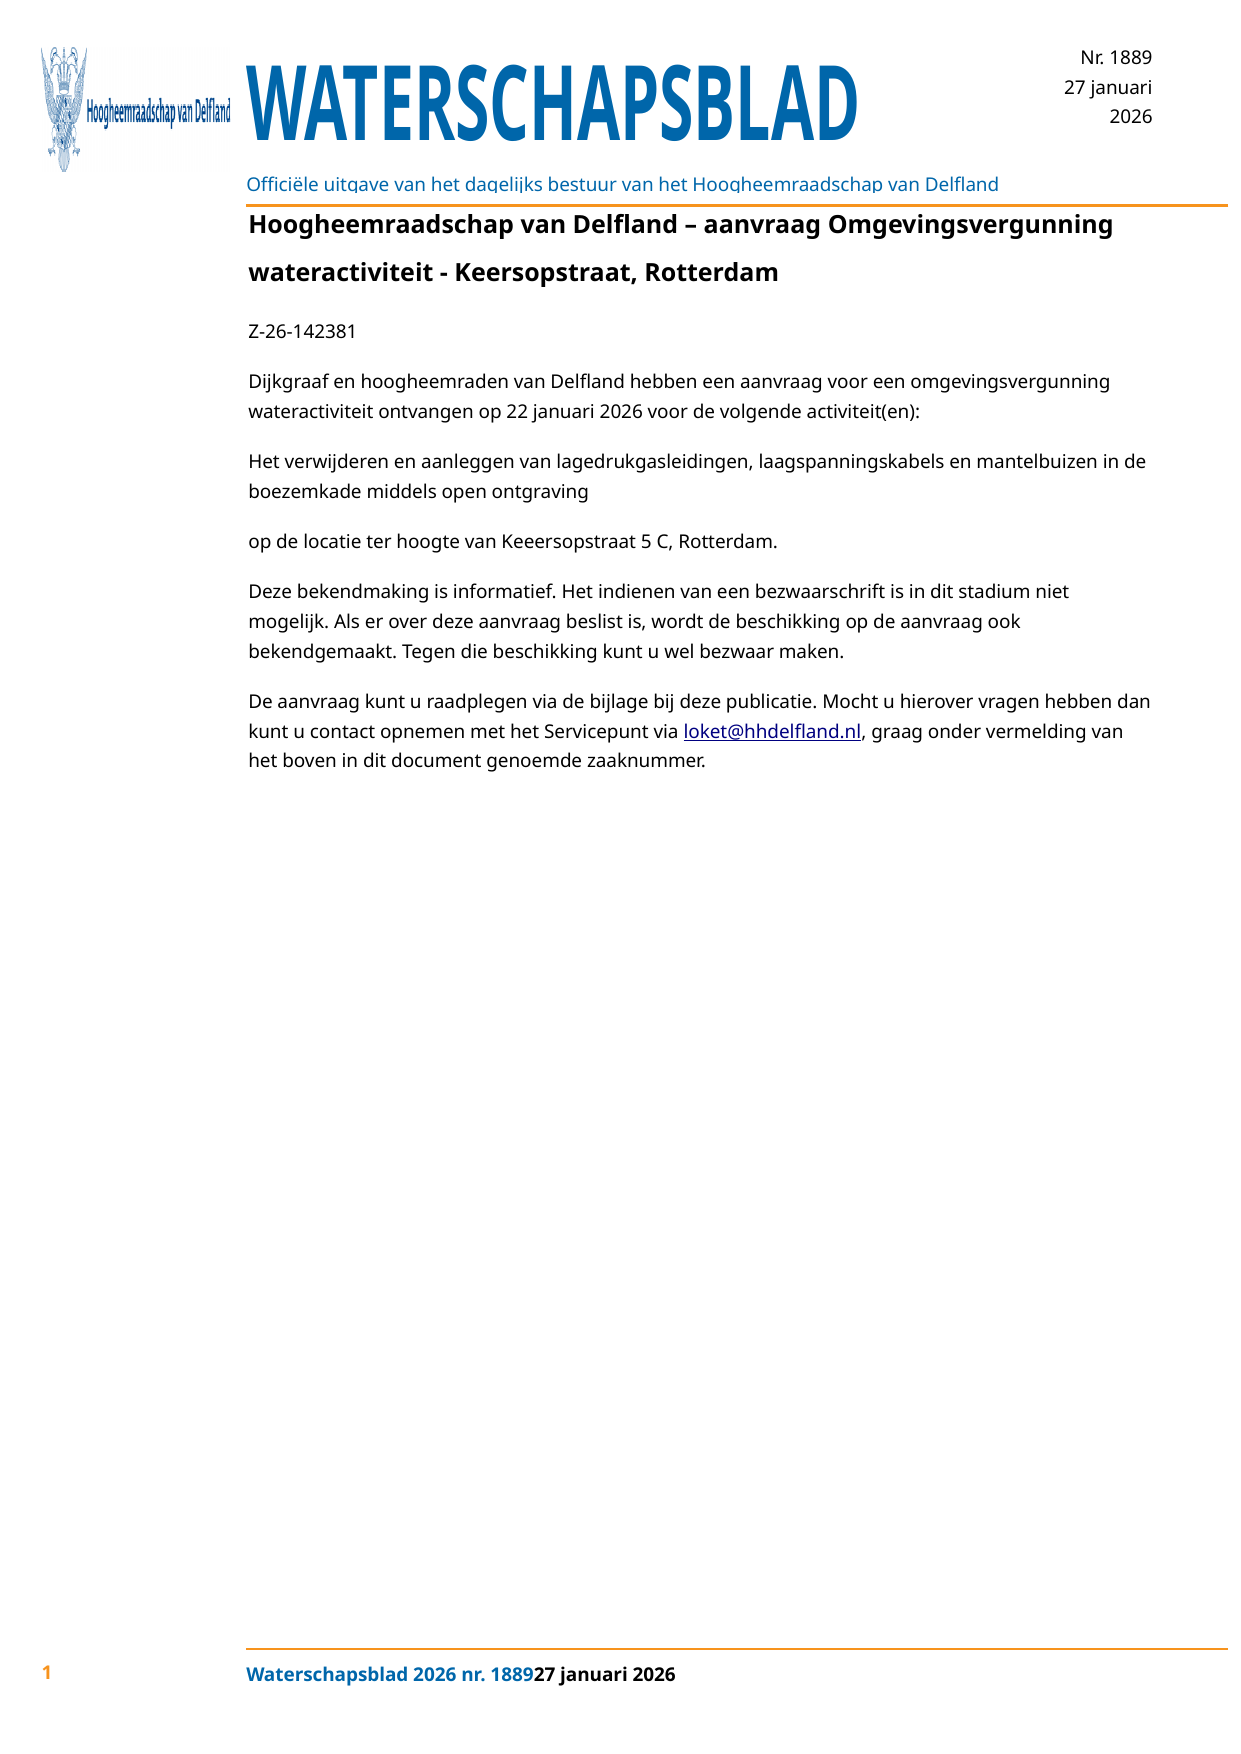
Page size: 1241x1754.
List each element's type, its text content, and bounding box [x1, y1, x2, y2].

text op de locatie ter hoogte van Keeersopstraat 5 C, Rotterdam. [248, 528, 1152, 554]
text Z-26-142381 [248, 318, 1152, 344]
text De aanvraag kunt u raadplegen via de bijlage bij deze publicatie. Mocht u hierover vragen hebben dan kunt u contact opnemen met het Servicepunt via loket@hhdelfland.nl, graag onder vermelding van het boven in dit document genoemde zaaknummer. [248, 688, 1152, 773]
text Hoogheemraadschap van Delfland – aanvraag Omgevingsvergunning wateractiviteit - Keersopstraat, Rotterdam [248, 207, 1152, 288]
text Het verwijderen en aanleggen van lagedrukgasleidingen, laagspanningskabels en mantelbuizen in de boezemkade middels open ontgraving [248, 448, 1152, 504]
text Deze bekendmaking is informatief. Het indienen van een bezwaarschrift is in dit stadium niet mogelijk. Als er over deze aanvraag beslist is, wordt de beschikking op de aanvraag ook bekendgemaakt. Tegen die beschikking kunt u wel bezwaar maken. [248, 579, 1152, 664]
text Dijkgraaf en hoogheemraden van Delfland hebben een aanvraag voor een omgevingsvergunning wateractiviteit ontvangen op 22 januari 2026 voor de volgende activiteit(en): [248, 368, 1152, 424]
picture [41, 47, 231, 172]
